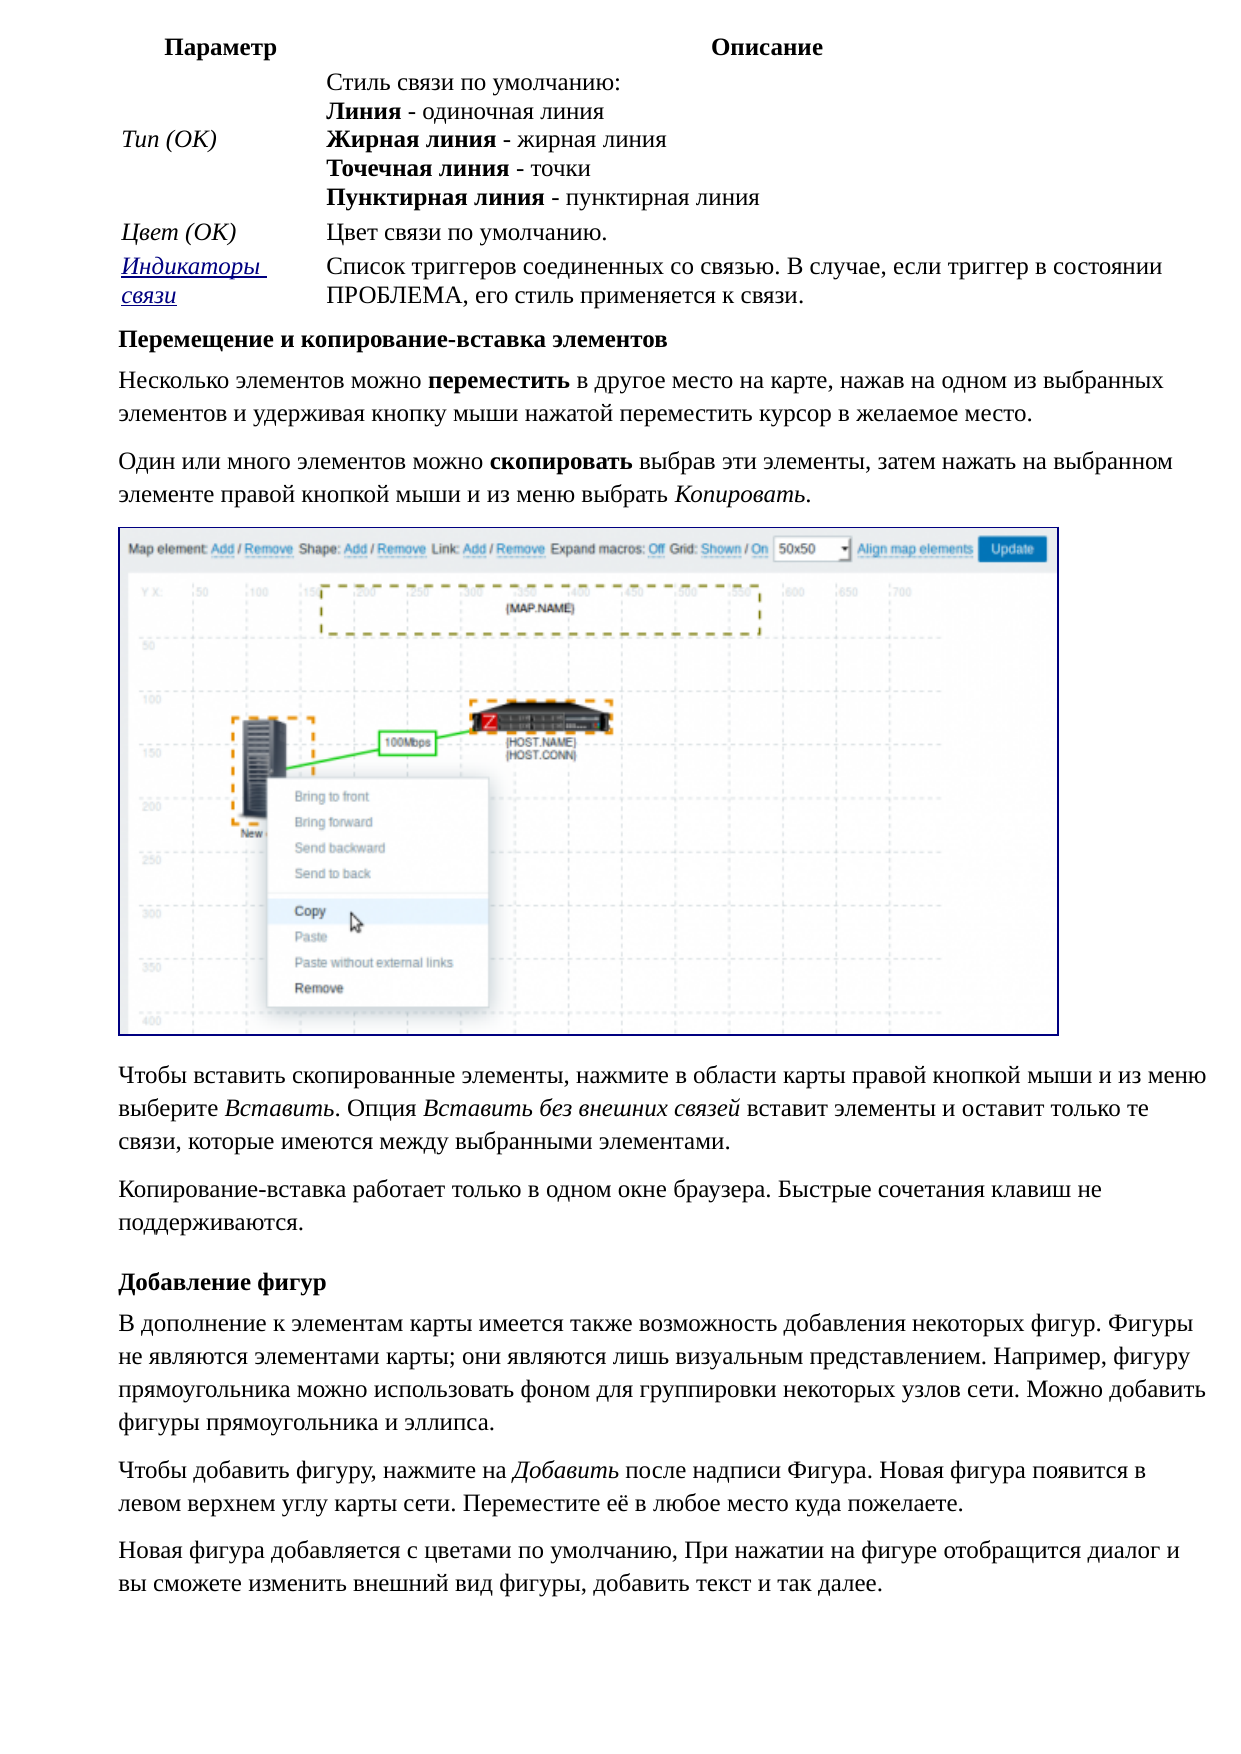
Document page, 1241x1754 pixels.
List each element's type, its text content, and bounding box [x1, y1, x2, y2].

table_cell Цвет связи по умолчанию. [323, 214, 1211, 248]
table_header Описание [323, 30, 1211, 64]
text Чтобы добавить фигуру, нажмите на Добавить после надписи Фигура. Новая фигура появится в левом верхнем углу карты сети. Переместите её в любое место куда пожелаете. [118, 1455, 1211, 1517]
text Несколько элементов можно переместить в другое место на карте, нажав на одном из выбранных элементов и удерживая кнопку мыши нажатой переместить курсор в желаемое место. [118, 365, 1211, 427]
subtitle Перемещение и копирование-вставка элементов [118, 324, 1211, 353]
table_cell Тип (ОК) [118, 64, 323, 214]
picture [120, 528, 1057, 1034]
table_cell Индикаторы связи [118, 248, 323, 312]
text Копирование-вставка работает только в одном окне браузера. Быстрые сочетания клавиш не поддерживаются. [118, 1174, 1211, 1236]
table_cell Список триггеров соединенных со связью. В случае, если триггер в состоянии ПРОБЛЕМА, его стиль применяется к связи. [323, 248, 1211, 312]
table_cell Стиль связи по умолчанию: Линия - одиночная линия Жирная линия - жирная линия Точечная линия - точки Пунктирная линия - пунктирная линия [323, 64, 1211, 214]
text Чтобы вставить скопированные элементы, нажмите в области карты правой кнопкой мыши и из меню выберите Вставить. Опция Вставить без внешних связей вставит элементы и оставит только те связи, которые имеются между выбранными элементами. [118, 1060, 1211, 1155]
text В дополнение к элементам карты имеется также возможность добавления некоторых фигур. Фигуры не являются элементами карты; они являются лишь визуальным представлением. Например, фигуру прямоугольника можно использовать фоном для группировки некоторых узлов сети. Можно добавить фигуры прямоугольника и эллипса. [118, 1308, 1211, 1436]
subtitle Добавление фигур [118, 1267, 1211, 1296]
text Новая фигура добавляется с цветами по умолчанию, При нажатии на фигуре отобращится диалог и вы сможете изменить внешний вид фигуры, добавить текст и так далее. [118, 1536, 1211, 1597]
table_header Параметр [118, 30, 323, 64]
text Один или много элементов можно скопировать выбрав эти элементы, затем нажать на выбранном элементе правой кнопкой мыши и из меню выбрать Копировать. [118, 446, 1211, 508]
table_cell Цвет (ОК) [118, 214, 323, 248]
